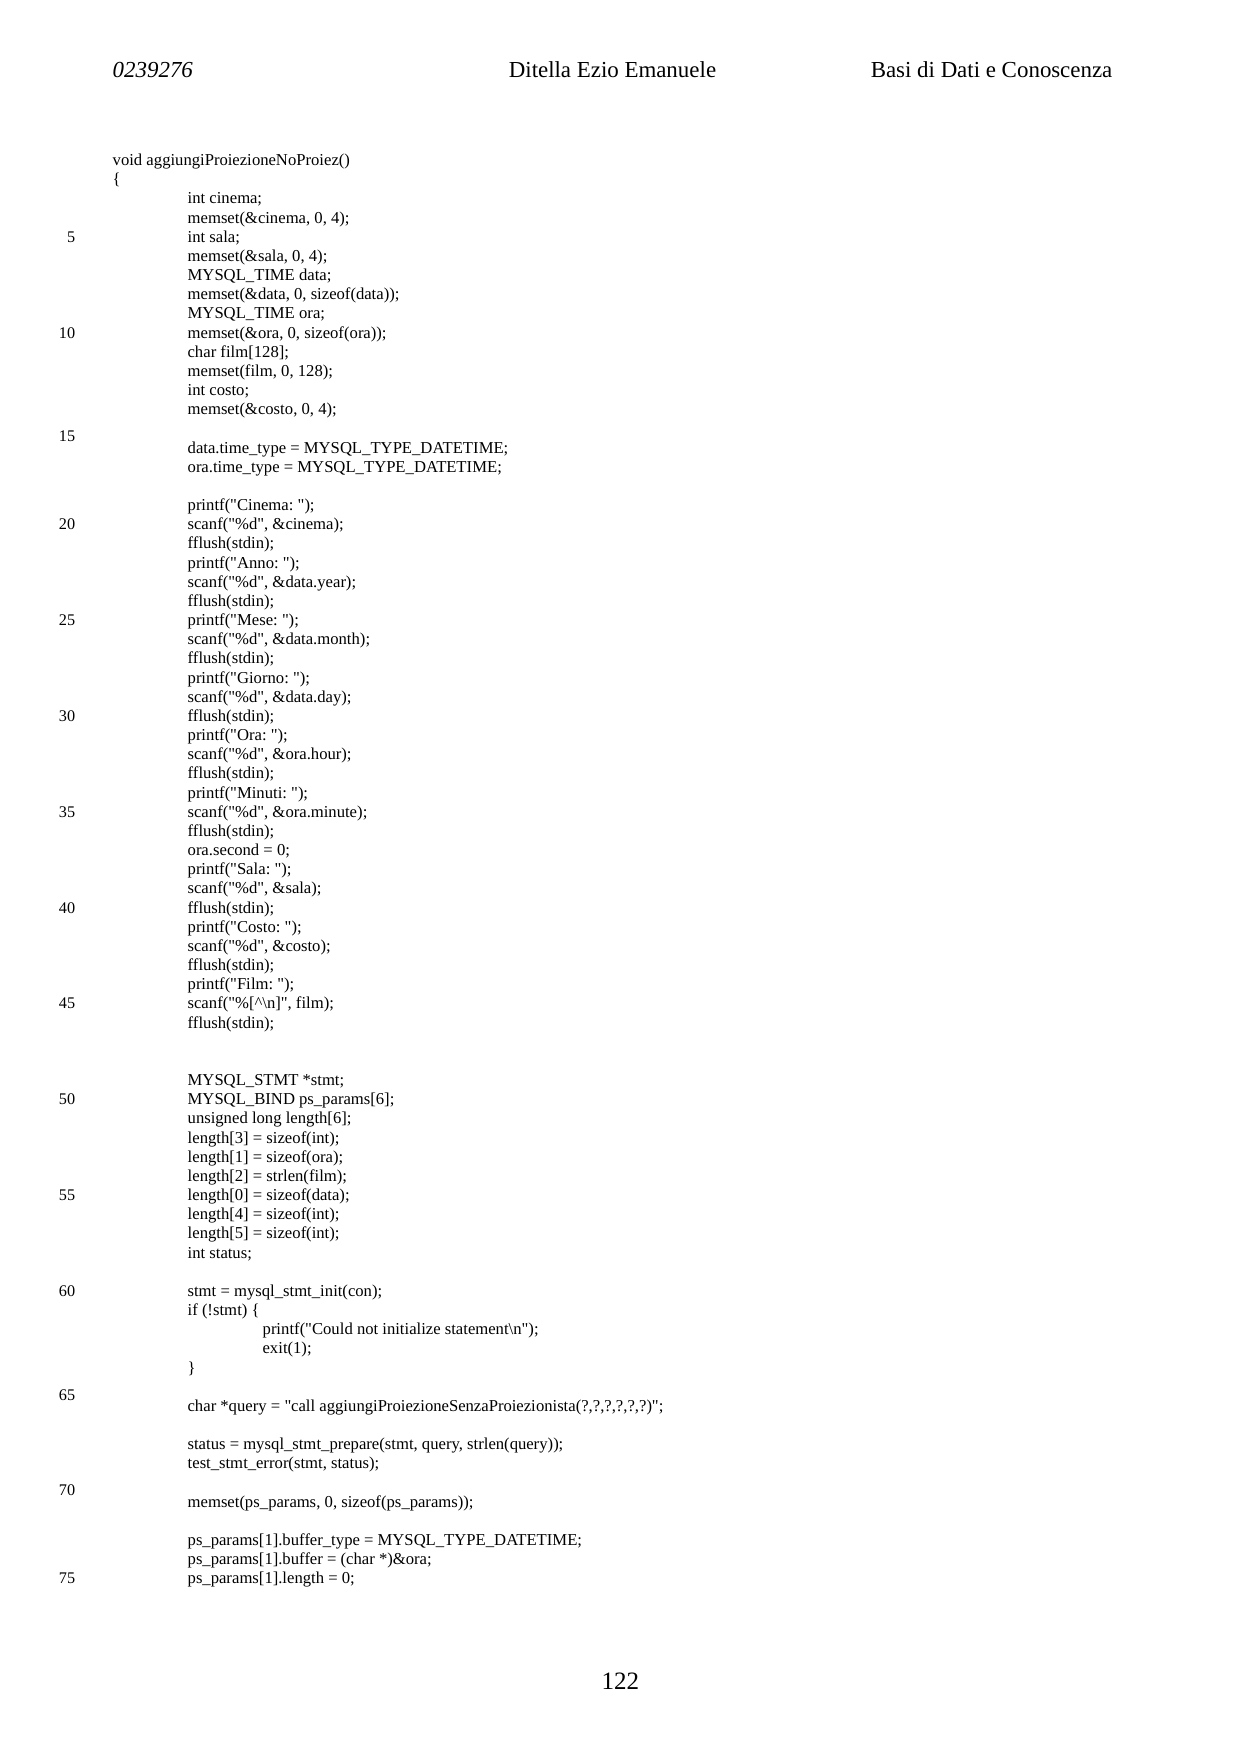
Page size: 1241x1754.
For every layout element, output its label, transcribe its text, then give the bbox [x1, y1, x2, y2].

text scanf("%d", &sala); [112, 878, 1128, 897]
text exit(1); [112, 1338, 1128, 1357]
text unsigned long length[6]; [112, 1108, 1128, 1127]
text printf("Anno: "); [112, 552, 1128, 572]
text fflush(stdin); [112, 533, 1128, 552]
text printf("Ora: "); [112, 725, 1128, 744]
text { [112, 169, 1128, 188]
text scanf("%d", &costo); [112, 936, 1128, 955]
text memset(film, 0, 128); [112, 361, 1128, 380]
text scanf("%d", &data.year); [112, 572, 1128, 591]
text int sala; [112, 227, 1128, 246]
text scanf("%d", &data.day); [112, 687, 1128, 706]
text printf("Giorno: "); [112, 667, 1128, 687]
text printf("Mese: "); [112, 610, 1128, 629]
text status = mysql_stmt_prepare(stmt, query, strlen(query)); [112, 1434, 1128, 1453]
text fflush(stdin); [112, 897, 1128, 917]
text void aggiungiProiezioneNoProiez() [112, 150, 1128, 169]
text scanf("%d", &ora.minute); [112, 802, 1128, 821]
text scanf("%d", &cinema); [112, 514, 1128, 533]
text length[5] = sizeof(int); [112, 1223, 1128, 1242]
text char *query = "call aggiungiProiezioneSenzaProiezionista(?,?,?,?,?,?)"; [112, 1396, 1128, 1415]
text int status; [112, 1242, 1128, 1262]
text ps_params[1].buffer_type = MYSQL_TYPE_DATETIME; [112, 1530, 1128, 1549]
text fflush(stdin); [112, 763, 1128, 782]
text ora.time_type = MYSQL_TYPE_DATETIME; [112, 457, 1128, 476]
text length[1] = sizeof(ora); [112, 1147, 1128, 1166]
text ps_params[1].length = 0; [112, 1568, 1128, 1587]
text length[0] = sizeof(data); [112, 1185, 1128, 1204]
text } [112, 1357, 1128, 1377]
text fflush(stdin); [112, 706, 1128, 725]
text ps_params[1].buffer = (char *)&ora; [112, 1549, 1128, 1568]
text MYSQL_BIND ps_params[6]; [112, 1089, 1128, 1108]
text printf("Cinema: "); [112, 495, 1128, 514]
text fflush(stdin); [112, 591, 1128, 610]
text memset(&data, 0, sizeof(data)); [112, 284, 1128, 303]
text length[2] = strlen(film); [112, 1166, 1128, 1185]
text int cinema; [112, 188, 1128, 207]
text memset(&costo, 0, 4); [112, 399, 1128, 418]
text memset(&sala, 0, 4); [112, 246, 1128, 265]
text length[3] = sizeof(int); [112, 1127, 1128, 1147]
text MYSQL_TIME ora; [112, 303, 1128, 322]
text MYSQL_STMT *stmt; [112, 1070, 1128, 1089]
text printf("Film: "); [112, 974, 1128, 993]
text ora.second = 0; [112, 840, 1128, 859]
text printf("Could not initialize statement\n"); [112, 1319, 1128, 1338]
text printf("Costo: "); [112, 917, 1128, 936]
text memset(&cinema, 0, 4); [112, 207, 1128, 227]
text fflush(stdin); [112, 1012, 1128, 1032]
text char film[128]; [112, 342, 1128, 361]
text stmt = mysql_stmt_init(con); [112, 1281, 1128, 1300]
text MYSQL_TIME data; [112, 265, 1128, 284]
text printf("Sala: "); [112, 859, 1128, 878]
text memset(&ora, 0, sizeof(ora)); [112, 322, 1128, 342]
text memset(ps_params, 0, sizeof(ps_params)); [112, 1492, 1128, 1511]
text fflush(stdin); [112, 648, 1128, 667]
text data.time_type = MYSQL_TYPE_DATETIME; [112, 437, 1128, 457]
text int costo; [112, 380, 1128, 399]
text fflush(stdin); [112, 955, 1128, 974]
text length[4] = sizeof(int); [112, 1204, 1128, 1223]
text printf("Minuti: "); [112, 782, 1128, 802]
text scanf("%d", &data.month); [112, 629, 1128, 648]
text fflush(stdin); [112, 821, 1128, 840]
text if (!stmt) { [112, 1300, 1128, 1319]
text scanf("%[^\n]", film); [112, 993, 1128, 1012]
text scanf("%d", &ora.hour); [112, 744, 1128, 763]
text test_stmt_error(stmt, status); [112, 1453, 1128, 1472]
